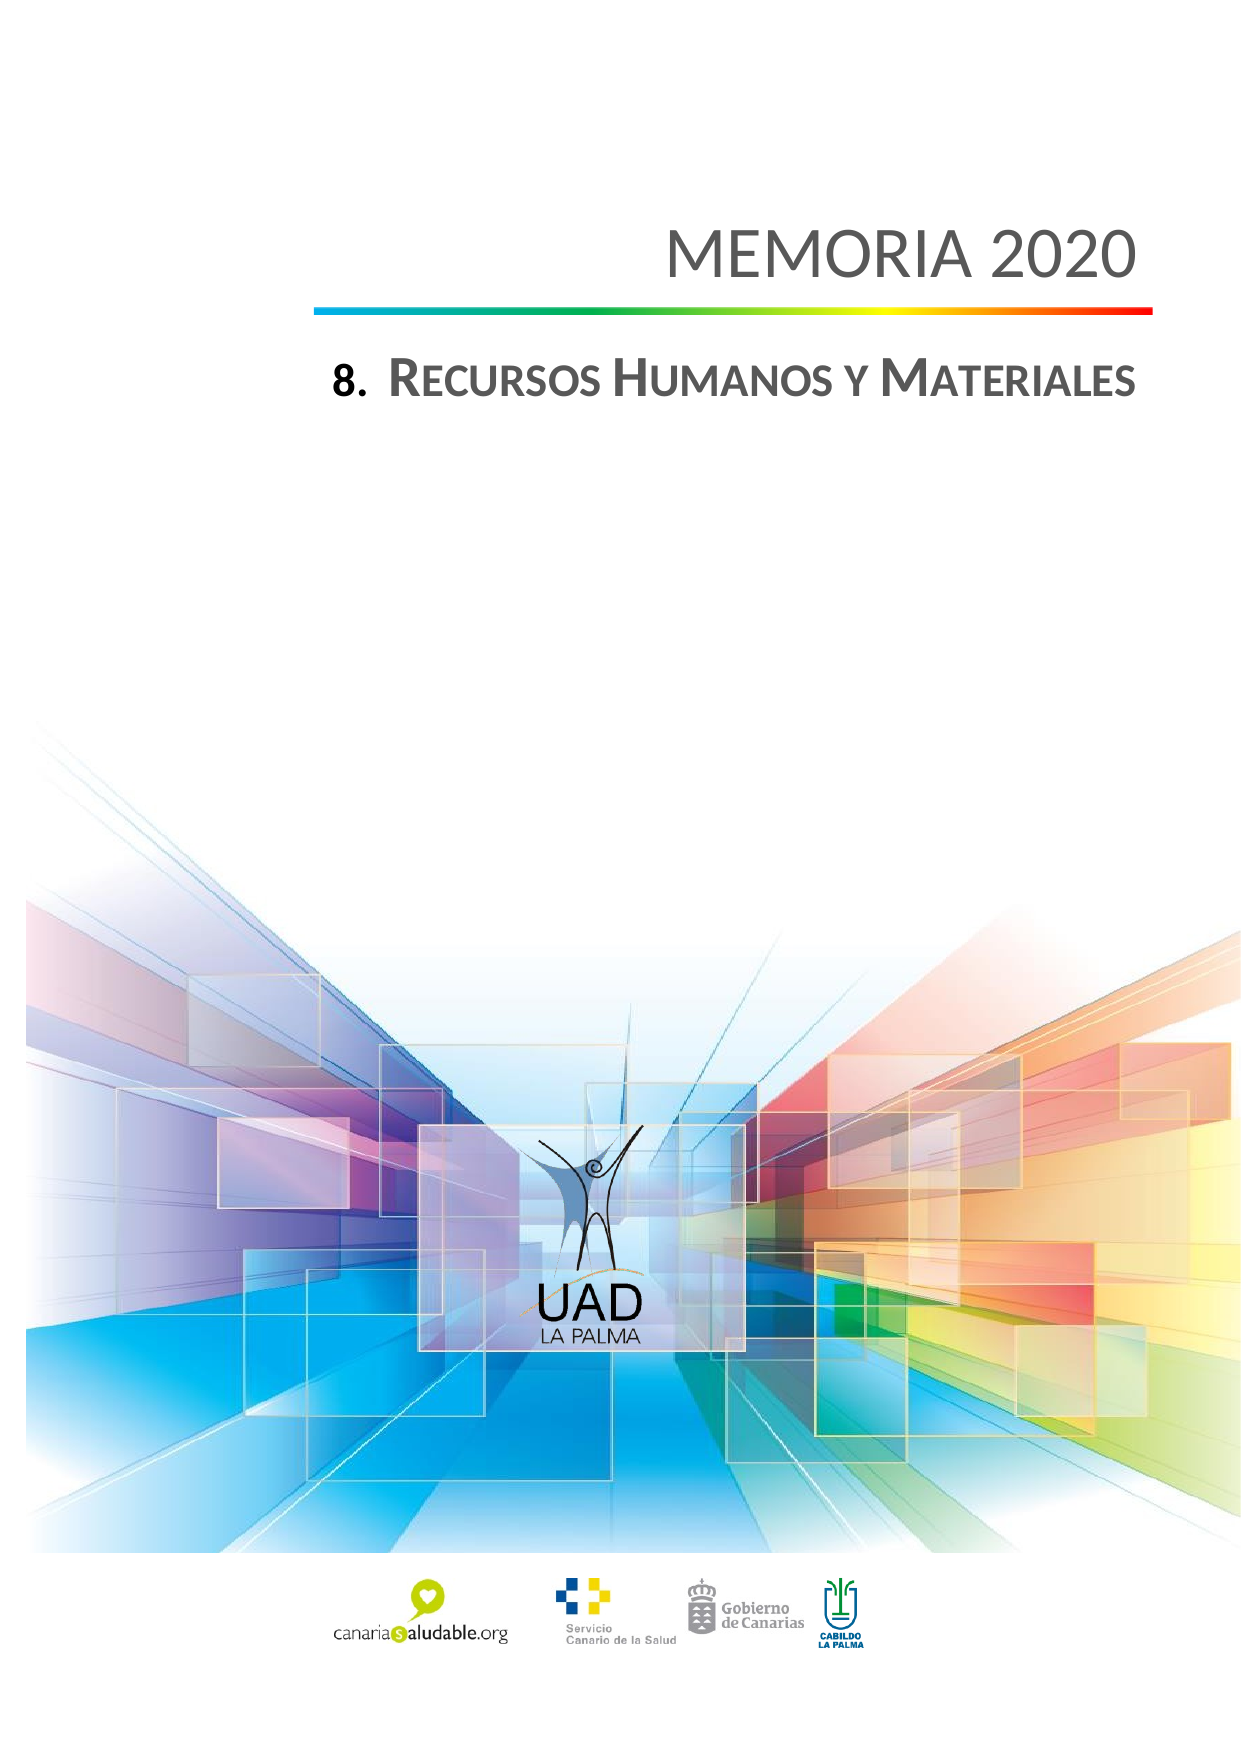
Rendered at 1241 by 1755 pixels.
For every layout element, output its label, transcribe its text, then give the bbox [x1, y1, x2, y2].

text MEMORIA 2020 [664, 209, 1205, 294]
list RECURSOS HUMANOS Y MATERIALES [332, 340, 1205, 411]
